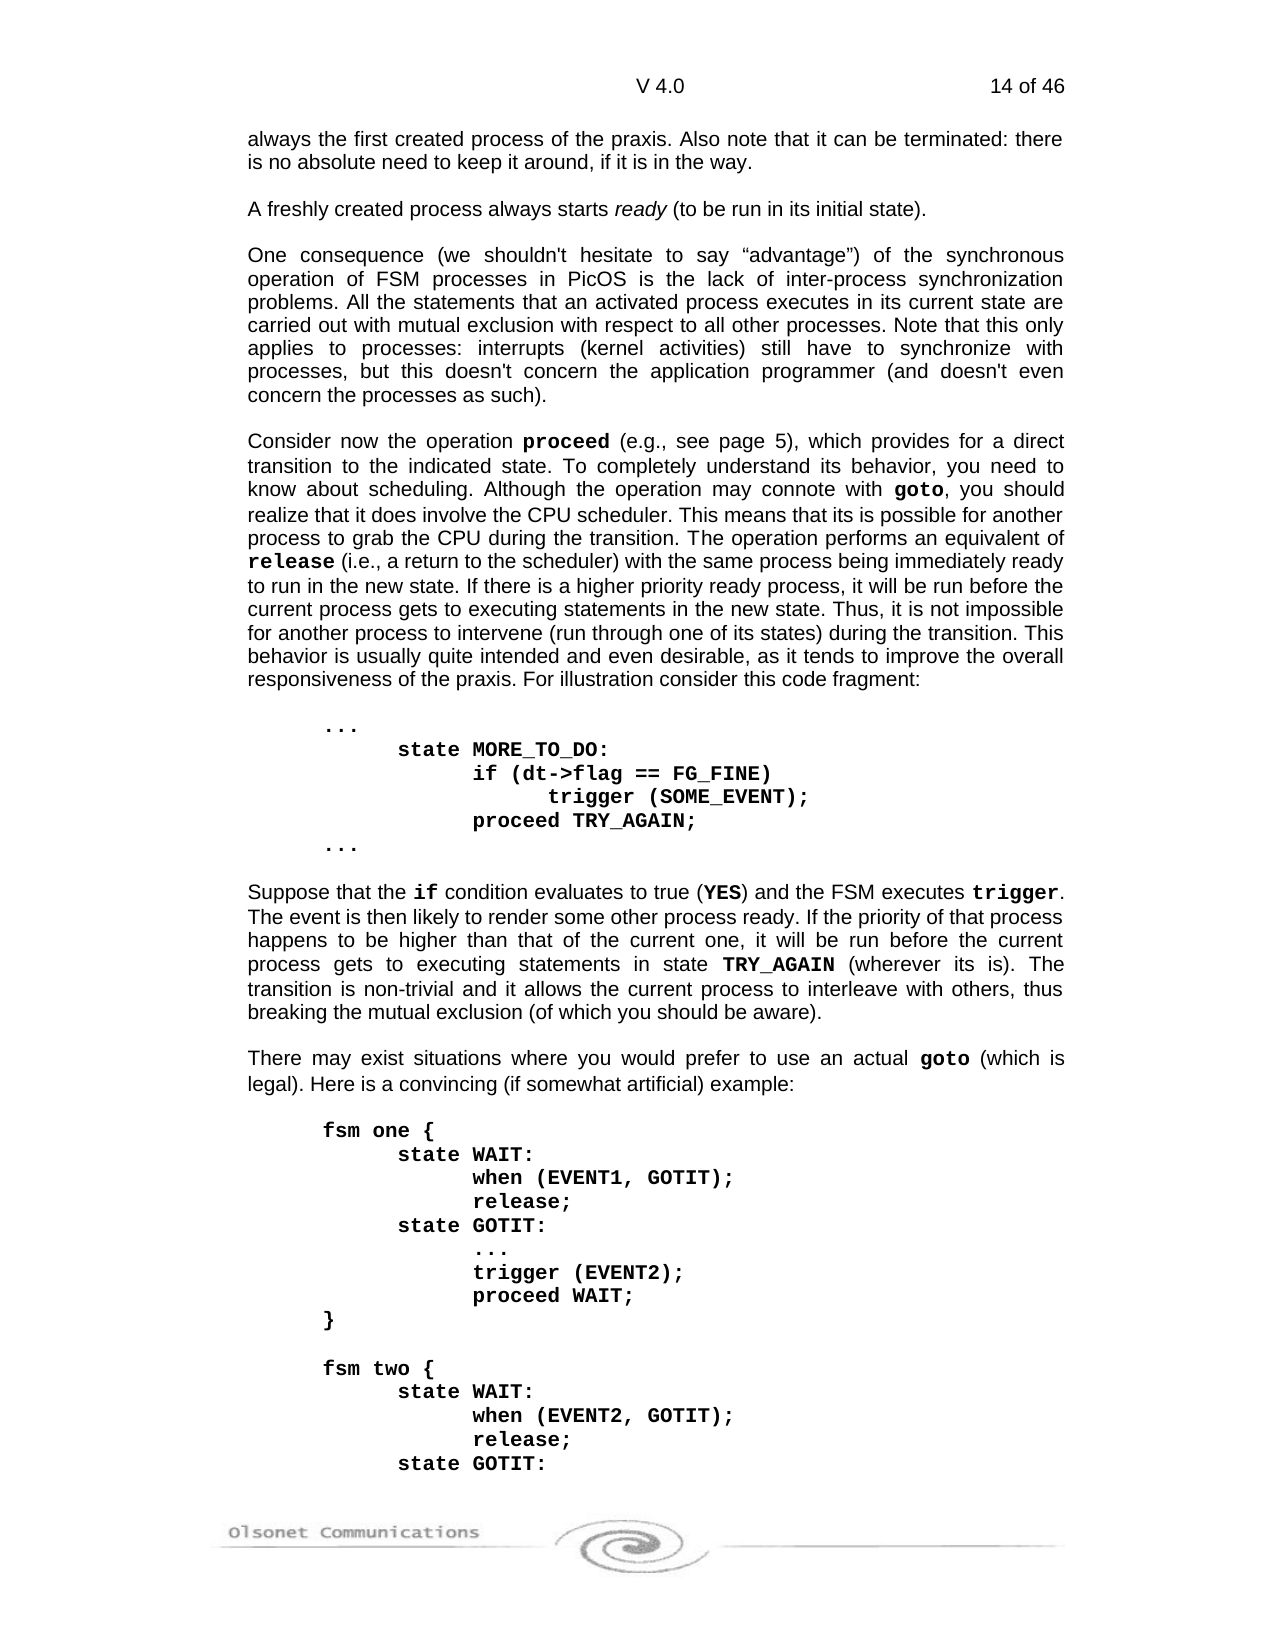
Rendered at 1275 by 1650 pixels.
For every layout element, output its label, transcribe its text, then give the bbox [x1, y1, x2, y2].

text fsm one { [247, 1118, 1065, 1144]
text state GOTIT: [247, 1214, 1065, 1238]
text fsm two { [247, 1356, 1065, 1382]
text Consider now the operation proceed (e.g., see page 5), which provides for a direct transition to the indicated state. To completely understand its behavior, you need to know about scheduling. Although the operation may connote with goto, you should realize that it does involve the CPU scheduler. This means that its is possible for another process to grab the CPU during the transition. The operation performs an equivalent of release (i.e., a return to the scheduler) with the same process being immediately ready to run in the new state. If there is a higher priority ready process, it will be run before the current process gets to executing statements in the new state. Thus, it is not impossible for another process to intervene (run through one of its states) during the transition. This behavior is usually quite intended and even desirable, as it tends to improve the overall responsiveness of the praxis. For illustration consider this code fragment: [247, 430, 1065, 691]
text ... [247, 1238, 1065, 1262]
text state WAIT: [247, 1144, 1065, 1167]
text state MORE_TO_DO: [247, 739, 1065, 763]
text proceed TRY_AGAIN; [247, 810, 1065, 834]
text ... [247, 714, 1065, 739]
text A freshly created process always starts ready (to be run in its initial state). [247, 197, 1065, 221]
text There may exist situations where you would prefer to use an actual goto (which is legal). Here is a convincing (if somewhat artificial) example: [247, 1047, 1065, 1095]
text trigger (SOME_EVENT); [247, 786, 1065, 810]
text release; [247, 1191, 1065, 1214]
text One consequence (we shouldn't hesitate to say “advantage”) of the synchronous operation of FSM processes in PicOS is the lack of inter-process synchronization problems. All the statements that an activated process executes in its current state are carried out with mutual exclusion with respect to all other processes. Note that this only applies to processes: interrupts (kernel activities) still have to synchronize with processes, but this doesn't concern the application programmer (and doesn't even concern the processes as such). [247, 244, 1065, 406]
text ... [247, 834, 1065, 857]
text state GOTIT: [247, 1452, 1065, 1476]
text proceed WAIT; [247, 1286, 1065, 1309]
text when (EVENT1, GOTIT); [247, 1167, 1065, 1191]
picture [210, 1504, 1065, 1596]
text } [247, 1309, 1065, 1333]
text Suppose that the if condition evaluates to true (YES) and the FSM executes trigger. The event is then likely to render some other process ready. If the priority of that process happens to be higher than that of the current one, it will be run before the current process gets to executing statements in state TRY_AGAIN (wherever its is). The transition is non-trivial and it allows the current process to interleave with others, thus breaking the mutual exclusion (of which you should be aware). [247, 881, 1065, 1024]
text always the first created process of the praxis. Also note that it can be terminated: there is no absolute need to keep it around, if it is in the way. [247, 128, 1065, 174]
text release; [247, 1429, 1065, 1452]
text trigger (EVENT2); [247, 1262, 1065, 1286]
text when (EVENT2, GOTIT); [247, 1405, 1065, 1429]
text if (dt->flag == FG_FINE) [247, 763, 1065, 786]
text state WAIT: [247, 1382, 1065, 1405]
